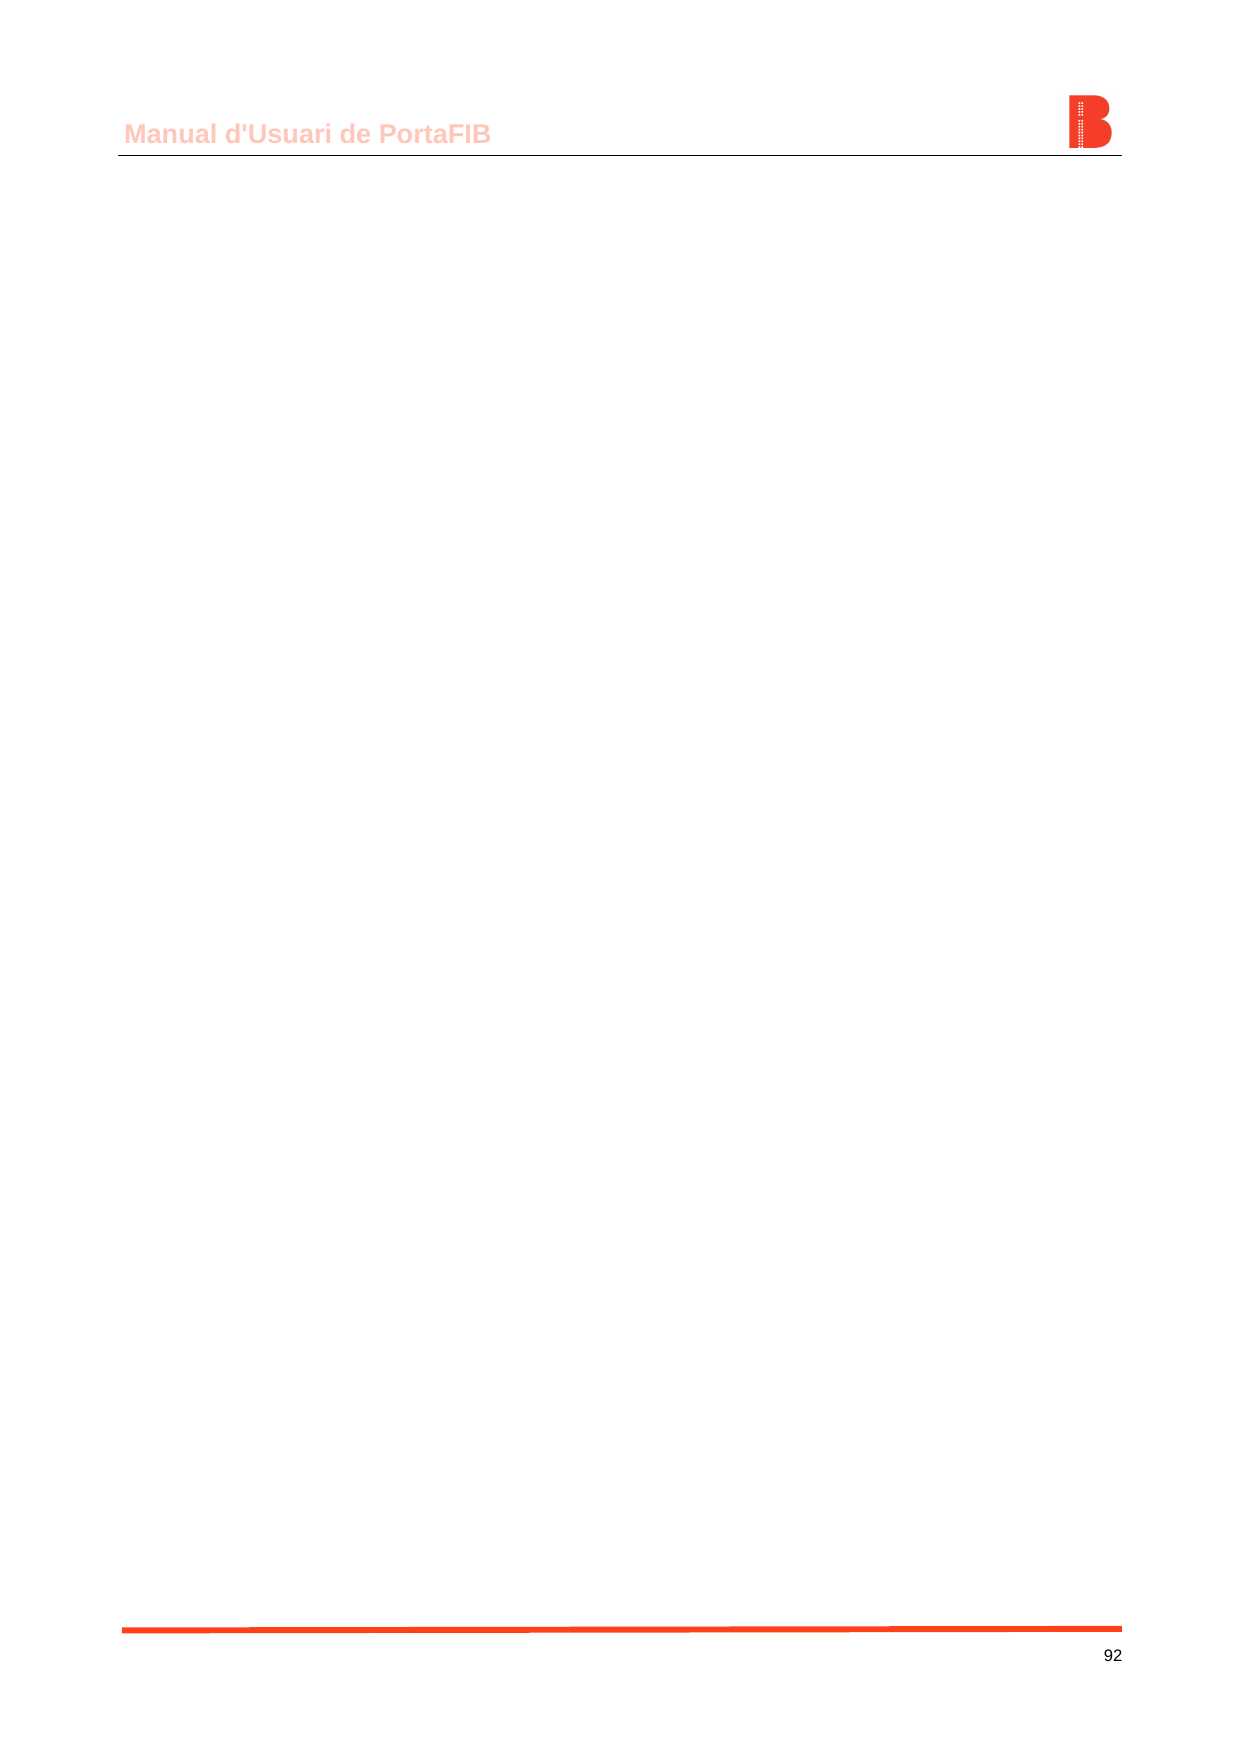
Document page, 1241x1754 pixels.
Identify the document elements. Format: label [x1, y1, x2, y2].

picture [1063, 94, 1117, 150]
